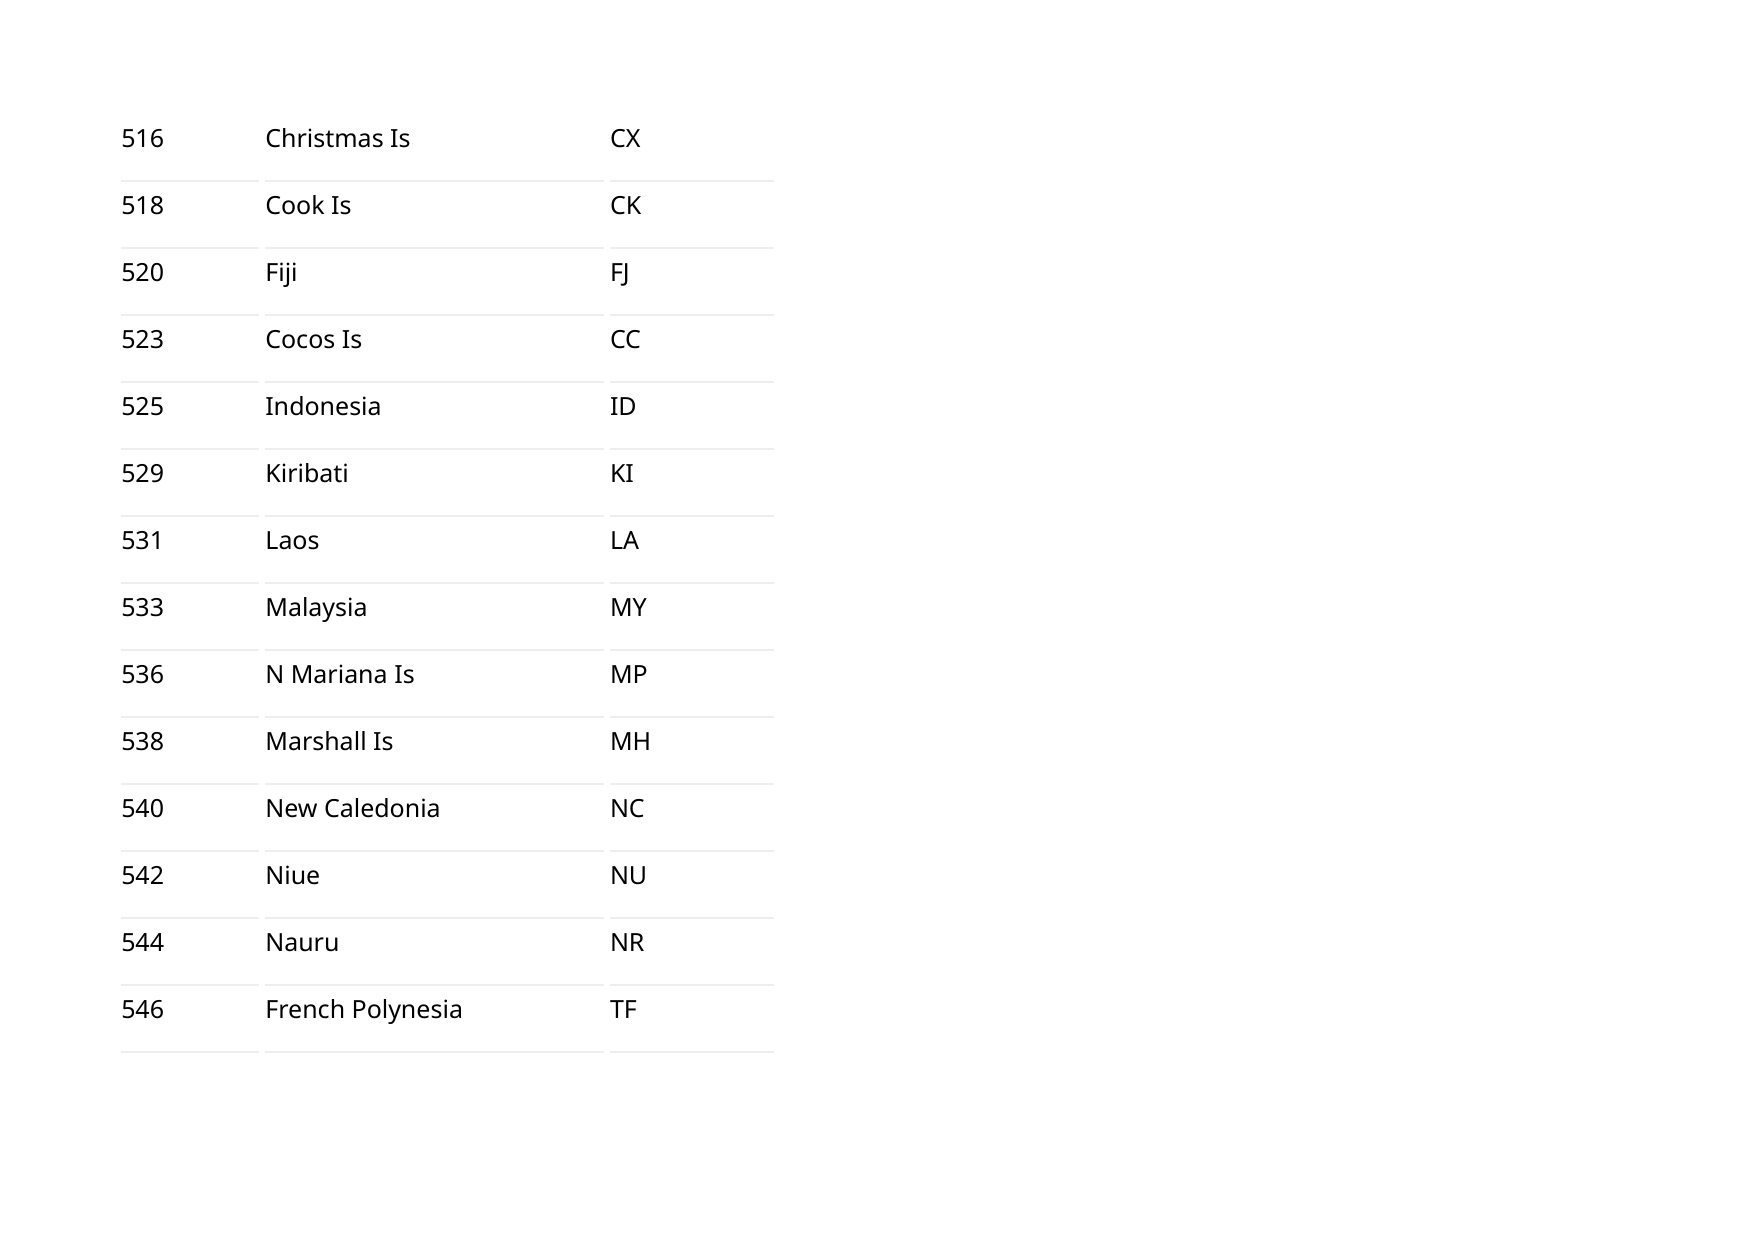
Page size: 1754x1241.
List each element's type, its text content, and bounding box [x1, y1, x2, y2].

table_cell 518 [118, 185, 262, 252]
table_cell 536 [118, 654, 262, 721]
table_cell MY [607, 587, 777, 654]
table_cell 525 [118, 386, 262, 453]
table_cell 544 [118, 922, 262, 989]
table_cell Christmas Is [262, 118, 607, 185]
table_cell N Mariana Is [262, 654, 607, 721]
table_cell 546 [118, 989, 262, 1056]
table_cell 533 [118, 587, 262, 654]
table_cell 523 [118, 319, 262, 386]
table_cell Cook Is [262, 185, 607, 252]
table_cell Nauru [262, 922, 607, 989]
table_cell French Polynesia [262, 989, 607, 1056]
table_cell CX [607, 118, 777, 185]
table_cell Laos [262, 520, 607, 587]
table_cell Cocos Is [262, 319, 607, 386]
table_cell CC [607, 319, 777, 386]
table_cell Marshall Is [262, 721, 607, 788]
table_cell NC [607, 788, 777, 855]
table_cell MH [607, 721, 777, 788]
table_cell Niue [262, 855, 607, 922]
table_cell Kiribati [262, 453, 607, 520]
table_cell NU [607, 855, 777, 922]
table_cell 529 [118, 453, 262, 520]
table_cell 540 [118, 788, 262, 855]
table_cell Indonesia [262, 386, 607, 453]
table_cell CK [607, 185, 777, 252]
table_cell 538 [118, 721, 262, 788]
table_cell Fiji [262, 252, 607, 319]
table_cell NR [607, 922, 777, 989]
table_cell New Caledonia [262, 788, 607, 855]
table_cell FJ [607, 252, 777, 319]
table_cell LA [607, 520, 777, 587]
table_cell 531 [118, 520, 262, 587]
table_cell KI [607, 453, 777, 520]
table_cell ID [607, 386, 777, 453]
table_cell 516 [118, 118, 262, 185]
table_cell Malaysia [262, 587, 607, 654]
table_cell MP [607, 654, 777, 721]
table_cell 542 [118, 855, 262, 922]
table_cell TF [607, 989, 777, 1056]
table_cell 520 [118, 252, 262, 319]
